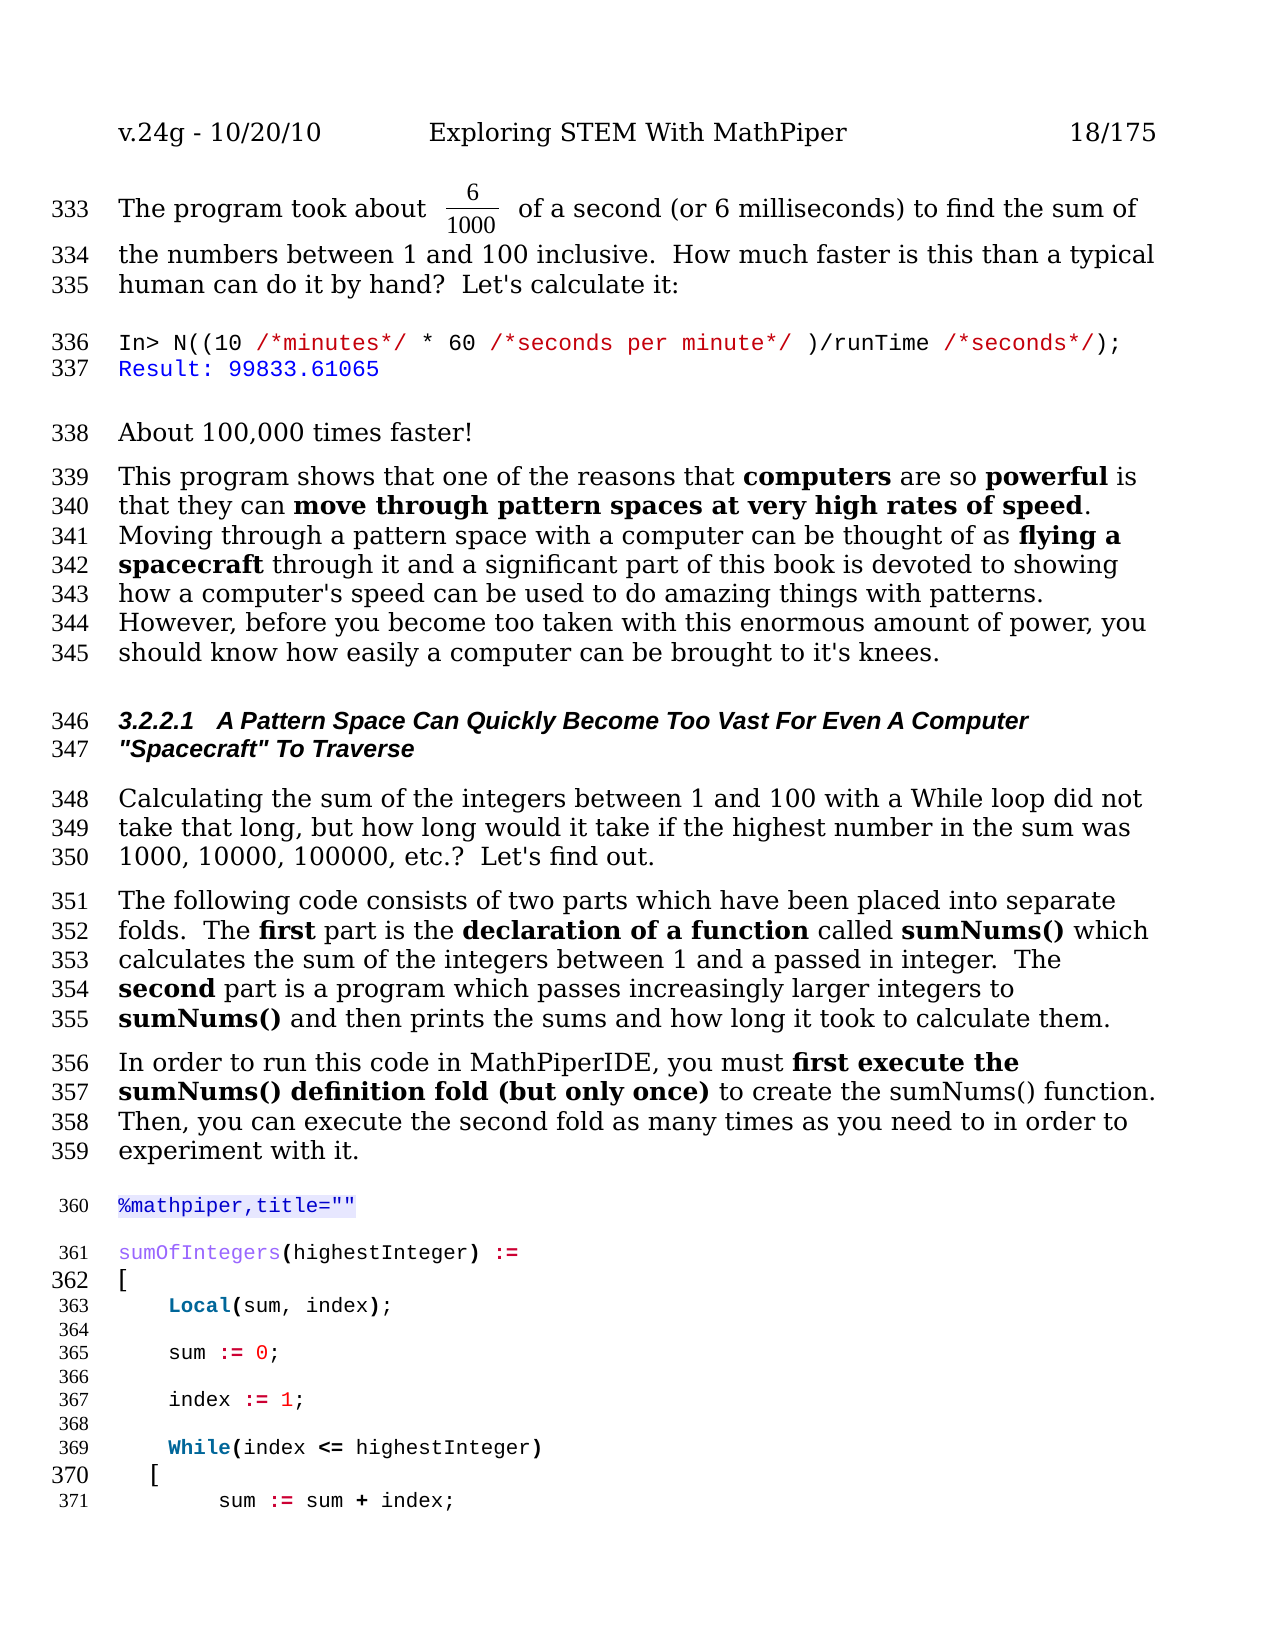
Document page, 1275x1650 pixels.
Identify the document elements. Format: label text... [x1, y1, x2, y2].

text Calculating the sum of the integers between 1 and 100 with a While loop did not take that long, but how long would it take if the highest number in the sum was 1000, 10000, 100000, etc.? Let's find out. [118, 784, 1157, 872]
text sumOfIntegers(highestInteger) := [118, 1242, 1157, 1266]
text [ [118, 1266, 1157, 1295]
text In order to run this code in MathPiperIDE, you must first execute the sumNums() definition fold (but only once) to create the sumNums() function. Then, you can execute the second fold as many times as you need to in order to experiment with it. [118, 1048, 1157, 1165]
text The following code consists of two parts which have been placed into separate folds. The first part is the declaration of a function called sumNums() which calculates the sum of the integers between 1 and a passed in integer. The second part is a program which passes increasingly larger integers to sumNums() and then prints the sums and how long it took to calculate them. [118, 887, 1157, 1033]
subtitle A Pattern Space Can Quickly Become Too Vast For Even A Computer "Spacecraft" To Traverse [118, 706, 1157, 763]
text Result: 99833.61065 [118, 357, 1157, 383]
text %mathpiper,title="" [118, 1195, 1157, 1218]
text In> N((10 /*minutes*/ * 60 /*seconds per minute*/ )/runTime /*seconds*/); [118, 331, 1157, 357]
text While(index <= highestInteger) [118, 1437, 1157, 1460]
text index := 1; [118, 1389, 1157, 1413]
text sum := sum + index; [118, 1489, 1157, 1513]
text [ [118, 1460, 1157, 1489]
text The program took aboutof a second (or 6 milliseconds) to find the sum of the numbers between 1 and 100 inclusive. How much faster is this than a typical human can do it by hand? Let's calculate it: [118, 177, 1157, 299]
text This program shows that one of the reasons that computers are so powerful is that they can move through pattern spaces at very high rates of speed. Moving through a pattern space with a computer can be thought of as flying a spacecraft through it and a significant part of this book is devoted to showing how a computer's speed can be used to do amazing things with patterns. However, before you become too taken with this enormous amount of power, you should know how easily a computer can be brought to it's knees. [118, 462, 1157, 667]
text sum := 0; [118, 1342, 1157, 1366]
text About 100,000 times faster! [118, 418, 1157, 447]
text Local(sum, index); [118, 1295, 1157, 1318]
